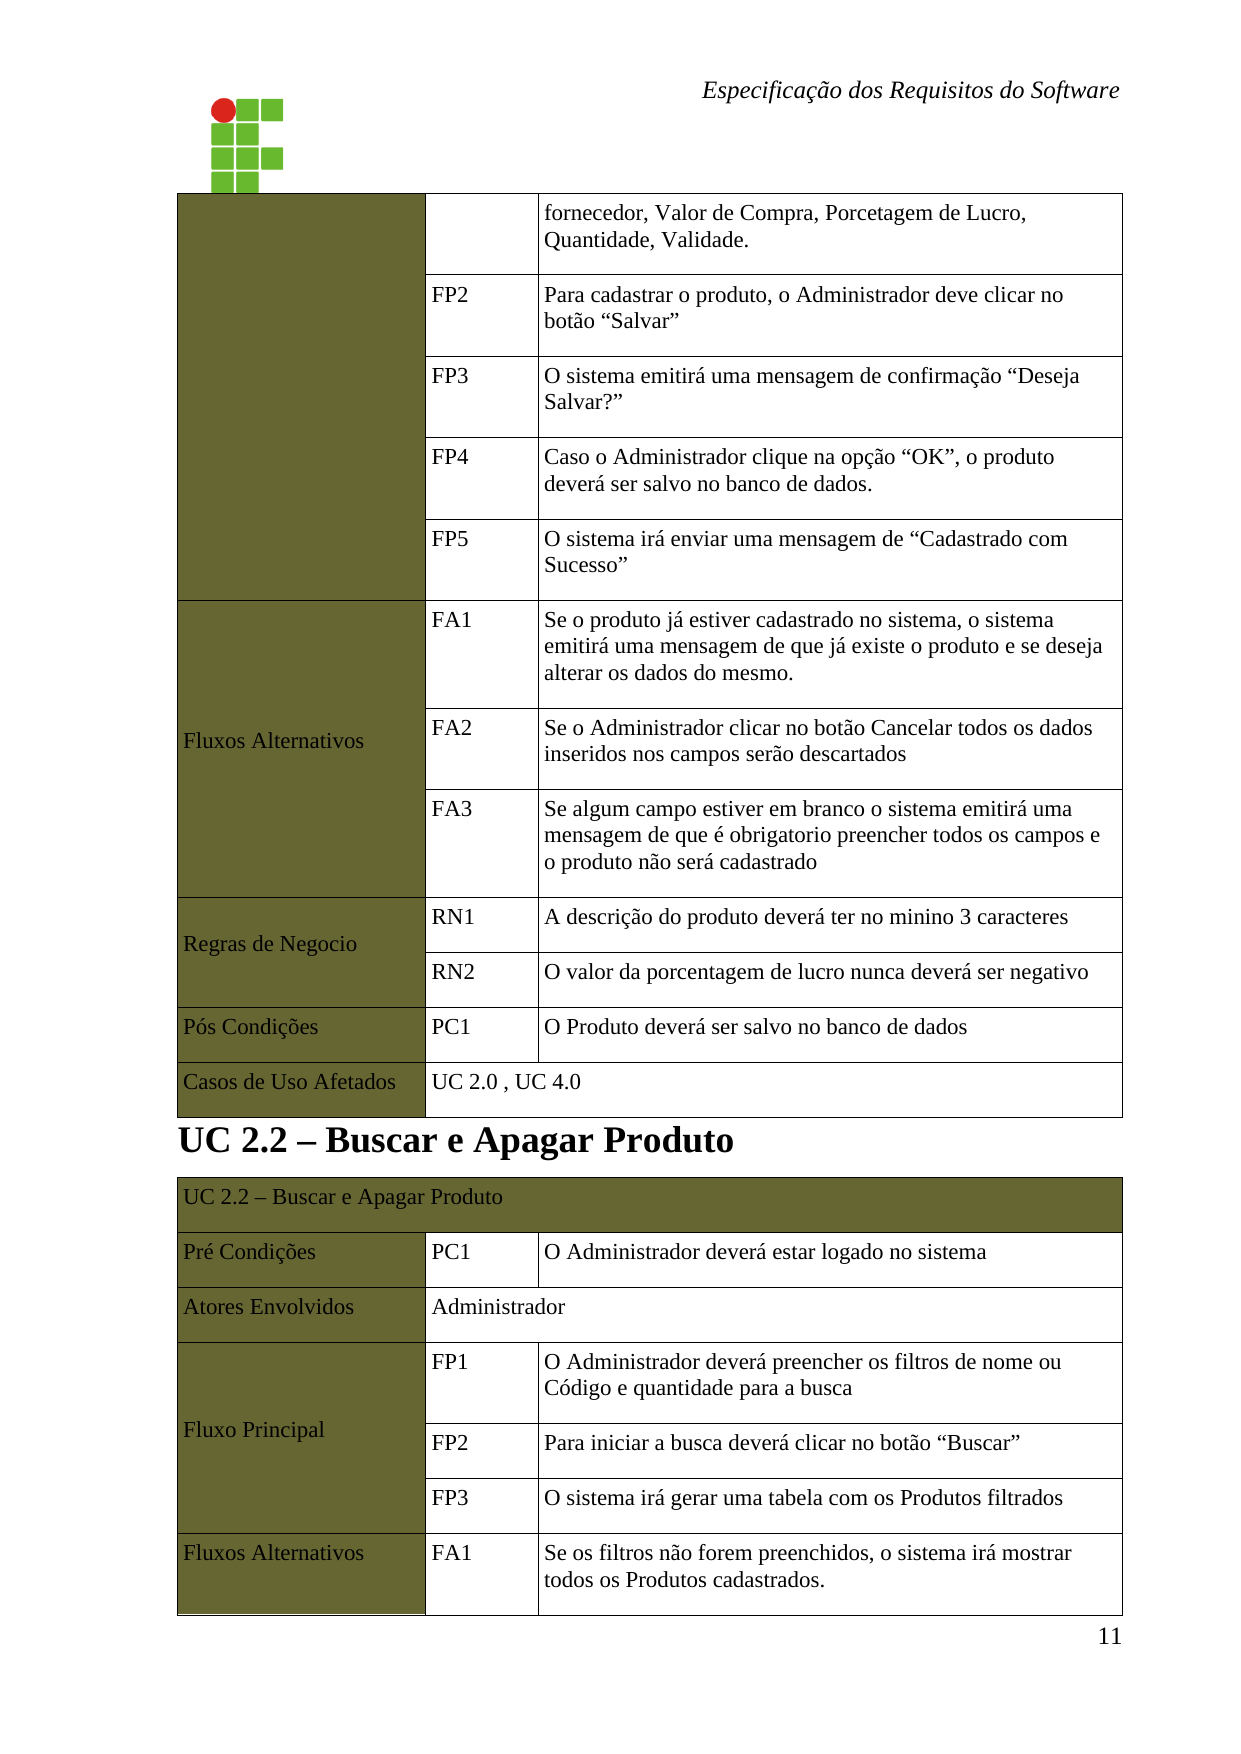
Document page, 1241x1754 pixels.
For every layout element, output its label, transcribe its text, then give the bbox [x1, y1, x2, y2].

table_cell Para cadastrar o produto, o Administrador deve clicar no botão “Salvar” [539, 275, 1122, 356]
table_cell O sistema emitirá uma mensagem de confirmação “Deseja Salvar?” [539, 357, 1122, 437]
table_cell Se o produto já estiver cadastrado no sistema, o sistema emitirá uma mensagem de que já existe o produto e se deseja alterar os dados do mesmo. [539, 601, 1122, 707]
table_cell Fluxos Alternativos [178, 1534, 425, 1614]
table_cell FP2 [426, 1424, 538, 1478]
table_cell Pós Condições [178, 1008, 425, 1062]
table_cell Para iniciar a busca deverá clicar no botão “Buscar” [539, 1424, 1122, 1478]
table_cell Caso o Administrador clique na opção “OK”, o produto deverá ser salvo no banco de dados. [539, 438, 1122, 518]
table_cell FP2 [426, 275, 538, 356]
table_cell FA3 [426, 790, 538, 897]
table_cell Pré Condições [178, 1233, 425, 1287]
table_cell O Produto deverá ser salvo no banco de dados [539, 1008, 1122, 1062]
table_cell FP1 [426, 1343, 538, 1423]
table_cell O sistema irá gerar uma tabela com os Produtos filtrados [539, 1479, 1122, 1533]
table_cell Administrador [426, 1288, 1122, 1342]
table_cell Casos de Uso Afetados [178, 1063, 425, 1117]
table_cell A descrição do produto deverá ter no minino 3 caracteres [539, 898, 1122, 952]
text UC 2.2 – Buscar e Apagar Produto [177, 1118, 1122, 1160]
table_cell FP5 [426, 520, 538, 600]
table_cell Se os filtros não forem preenchidos, o sistema irá mostrar todos os Produtos cadastrados. [539, 1534, 1122, 1614]
table_cell [426, 194, 538, 274]
table_cell Se algum campo estiver em branco o sistema emitirá uma mensagem de que é obrigatorio preencher todos os campos e o produto não será cadastrado [539, 790, 1122, 897]
table_cell Fluxo Principal [178, 1343, 425, 1533]
table_cell fornecedor, Valor de Compra, Porcetagem de Lucro, Quantidade, Validade. [539, 194, 1122, 274]
table_cell FP3 [426, 1479, 538, 1533]
table_cell FP4 [426, 438, 538, 518]
table_cell PC1 [426, 1008, 538, 1062]
table_cell Se o Administrador clicar no botão Cancelar todos os dados inseridos nos campos serão descartados [539, 709, 1122, 789]
table_cell [178, 194, 425, 600]
table_cell Regras de Negocio [178, 898, 425, 1007]
table_cell RN2 [426, 953, 538, 1007]
table_cell O Administrador deverá estar logado no sistema [539, 1233, 1122, 1287]
table_cell FA1 [426, 1534, 538, 1614]
table_header UC 2.2 – Buscar e Apagar Produto [178, 1178, 1122, 1232]
table_cell RN1 [426, 898, 538, 952]
table_cell O sistema irá enviar uma mensagem de “Cadastrado com Sucesso” [539, 520, 1122, 600]
table_cell Fluxos Alternativos [178, 601, 425, 897]
picture [208, 98, 284, 193]
table_cell O Administrador deverá preencher os filtros de nome ou Código e quantidade para a busca [539, 1343, 1122, 1423]
table_cell FP3 [426, 357, 538, 437]
table_cell FA2 [426, 709, 538, 789]
table_cell PC1 [426, 1233, 538, 1287]
table_cell UC 2.0 , UC 4.0 [426, 1063, 1122, 1117]
table_cell FA1 [426, 601, 538, 707]
table_cell Atores Envolvidos [178, 1288, 425, 1342]
table_cell O valor da porcentagem de lucro nunca deverá ser negativo [539, 953, 1122, 1007]
